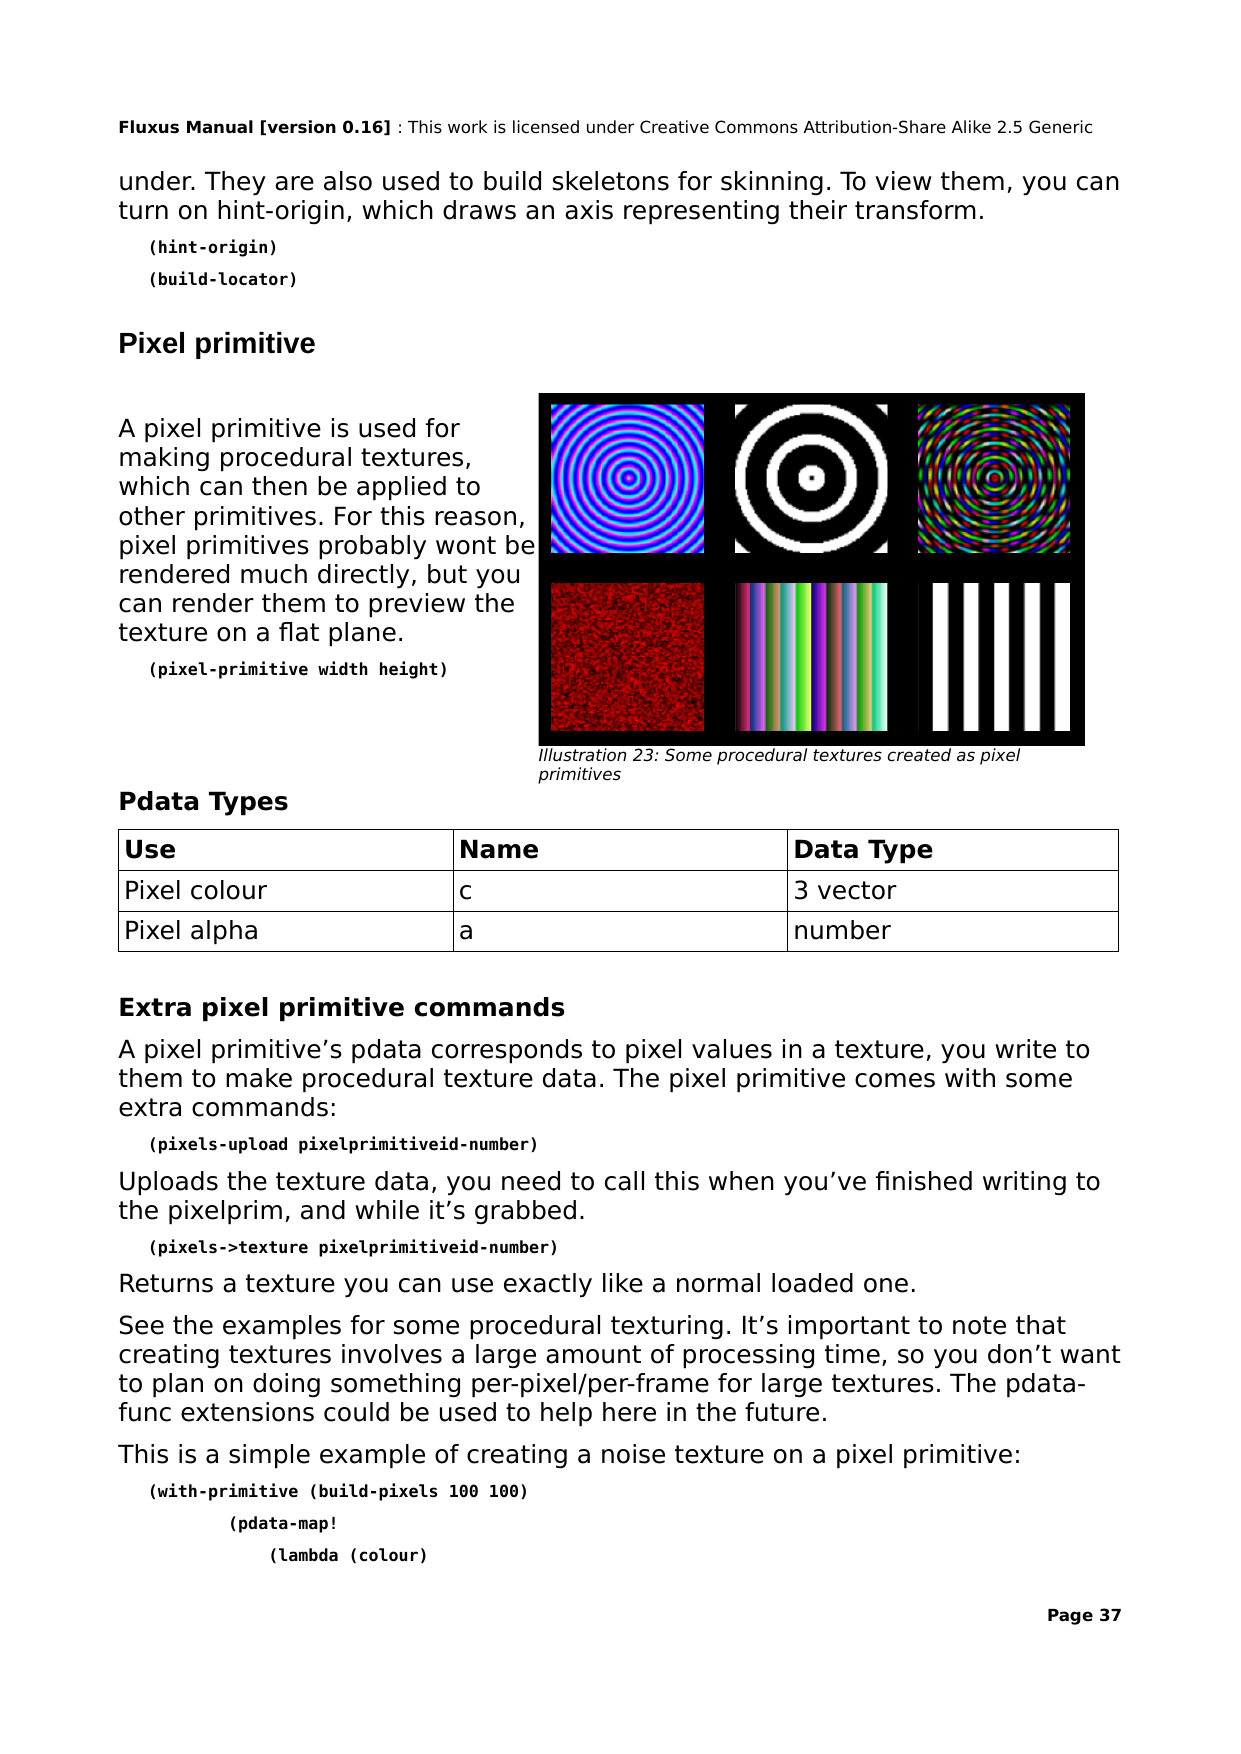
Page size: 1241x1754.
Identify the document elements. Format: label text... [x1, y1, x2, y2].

text Extra pixel primitive commands [118, 993, 1122, 1022]
text (pdata-map! [148, 1514, 1122, 1533]
text Illustration 23: Some procedural textures created as pixel primitives [538, 746, 1085, 784]
table_cell number [788, 912, 1118, 951]
text A pixel primitive is used for making procedural textures, which can then be applied to other primitives. For this reason, pixel primitives probably wont be rendered much directly, but you can render them to preview the texture on a flat plane. [118, 414, 538, 648]
table_cell Pixel alpha [119, 912, 453, 951]
text A pixel primitive’s pdata corresponds to pixel values in a texture, you write to them to make procedural texture data. The pixel primitive comes with some extra commands: [118, 1035, 1122, 1122]
text (pixel-primitive width height) [148, 660, 538, 679]
text Returns a texture you can use exactly like a normal loaded one. [118, 1269, 1122, 1299]
subtitle Pixel primitive [118, 327, 1122, 360]
table_cell c [454, 871, 787, 911]
text (pixels->texture pixelprimitiveid-number) [148, 1238, 1122, 1257]
text [1085, 414, 1122, 648]
text (with-primitive (build-pixels 100 100) [148, 1482, 1122, 1501]
text (hint-origin) [148, 238, 1122, 257]
text Pdata Types [118, 788, 1122, 817]
table_header Name [454, 830, 787, 870]
table_header Data Type [788, 830, 1118, 870]
text See the examples for some procedural texturing. It’s important to note that creating textures involves a large amount of processing time, so you don’t want to plan on doing something per-pixel/per-frame for large textures. The pdata-func extensions could be used to help here in the future. [118, 1311, 1122, 1428]
picture [538, 393, 1085, 746]
table_cell a [454, 912, 787, 951]
table_cell 3 vector [788, 871, 1118, 911]
text This is a simple example of creating a noise texture on a pixel primitive: [118, 1440, 1122, 1469]
text (lambda (colour) [148, 1546, 1122, 1565]
text [1085, 660, 1122, 679]
text (pixels-upload pixelprimitiveid-number) [148, 1135, 1122, 1154]
table_header Use [119, 830, 453, 870]
table_cell Pixel colour [119, 871, 453, 911]
text (build-locator) [148, 270, 1122, 289]
text under. They are also used to build skeletons for skinning. To view them, you can turn on hint-origin, which draws an axis representing their transform. [118, 167, 1122, 225]
text Uploads the texture data, you need to call this when you’ve finished writing to the pixelprim, and while it’s grabbed. [118, 1167, 1122, 1225]
